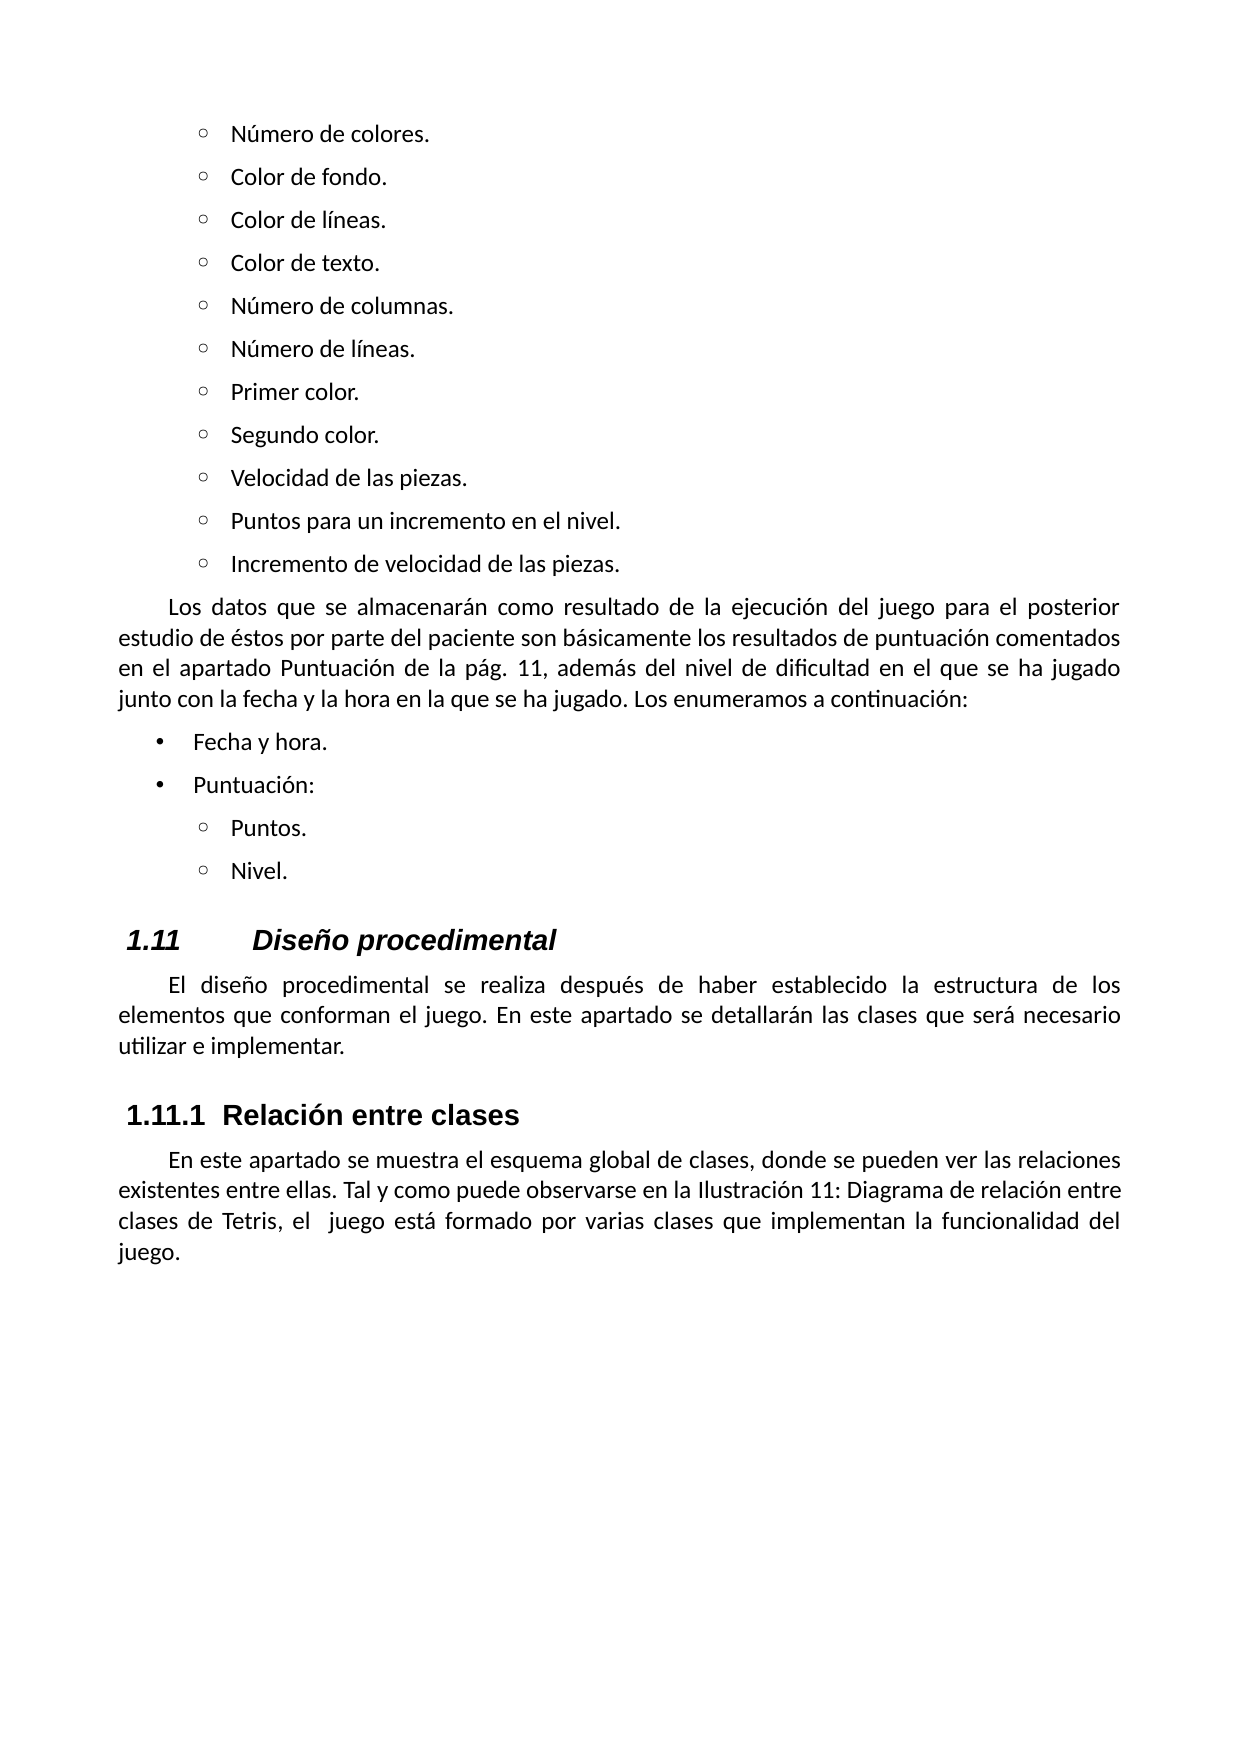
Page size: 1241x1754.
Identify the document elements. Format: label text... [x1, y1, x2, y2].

list Color de fondo. [193, 161, 1122, 192]
list Fecha y hora. [156, 726, 1122, 756]
text Los datos que se almacenarán como resultado de la ejecución del juego para el posterior estudio de éstos por parte del paciente son básicamente los resultados de puntuación comentados en el apartado Puntuación de la pág. 11, además del nivel de dificultad en el que se ha jugado junto con la fecha y la hora en la que se ha jugado. Los enumeramos a continuación: [118, 591, 1122, 713]
subtitle Diseño procedimental [118, 923, 1122, 957]
list Puntos. [193, 812, 1122, 842]
list Velocidad de las piezas. [193, 462, 1122, 493]
list Primer color. [193, 376, 1122, 407]
list Incremento de velocidad de las piezas. [193, 548, 1122, 579]
list Color de líneas. [193, 204, 1122, 235]
list Número de colores. [193, 118, 1122, 149]
list Número de líneas. [193, 333, 1122, 364]
list Puntuación: [156, 769, 1122, 799]
text En este apartado se muestra el esquema global de clases, donde se pueden ver las relaciones existentes entre ellas. Tal y como puede observarse en la Ilustración 11: Diagrama de relación entre clases de Tetris, el juego está formado por varias clases que implementan la funcionalidad del juego. [118, 1144, 1122, 1266]
list Puntos para un incremento en el nivel. [193, 505, 1122, 536]
subtitle Relación entre clases [118, 1098, 1122, 1132]
text El diseño procedimental se realiza después de haber establecido la estructura de los elementos que conforman el juego. En este apartado se detallarán las clases que será necesario utilizar e implementar. [118, 969, 1122, 1061]
list Segundo color. [193, 419, 1122, 450]
list Color de texto. [193, 247, 1122, 278]
list Nivel. [193, 855, 1122, 886]
list Número de columnas. [193, 290, 1122, 321]
